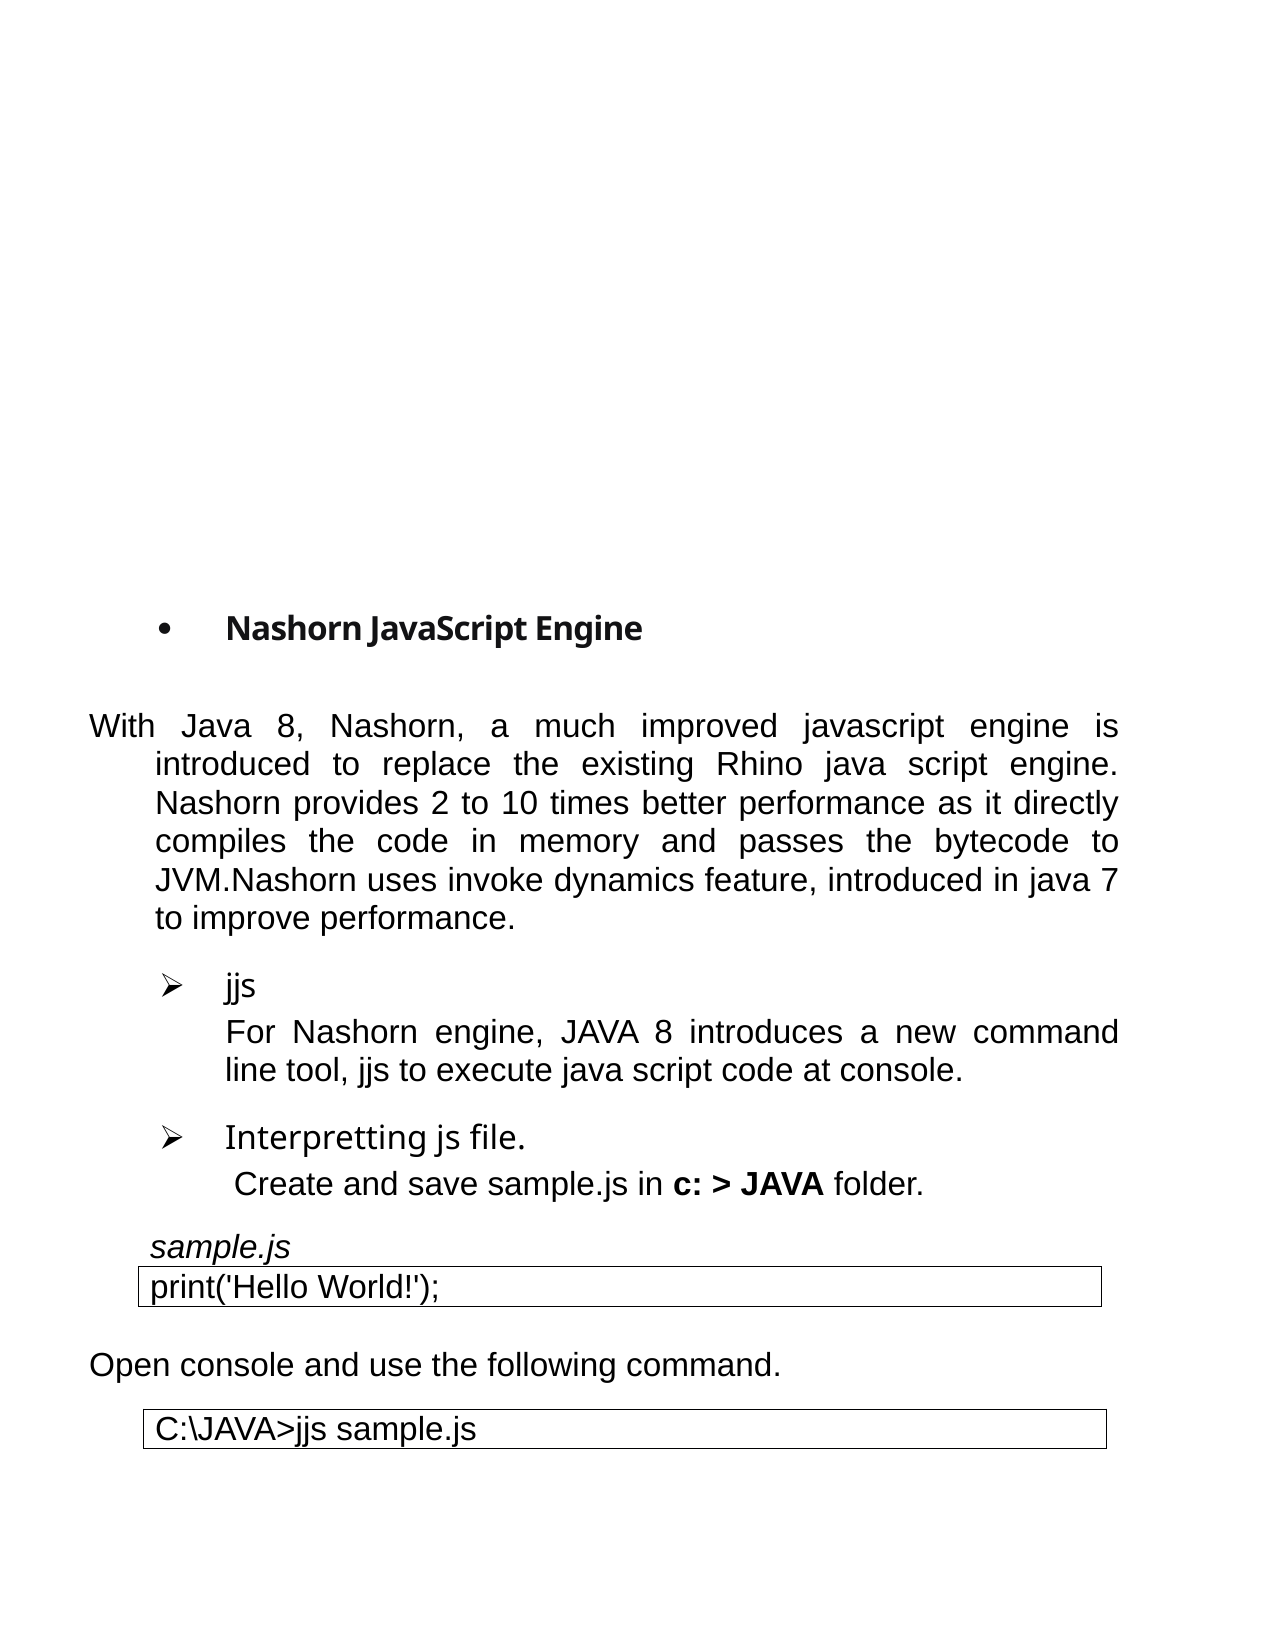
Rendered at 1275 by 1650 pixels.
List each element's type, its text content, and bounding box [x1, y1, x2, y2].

subtitle Nashorn JavaScript Engine [159, 605, 1120, 650]
text With Java 8, Nashorn, a much improved javascript engine is introduced to replace the existing Rhino java script engine. Nashorn provides 2 to 10 times better performance as it directly compiles the code in memory and passes the bytecode to JVM.Nashorn uses invoke dynamics feature, introduced in java 7 to improve performance. [89, 706, 1120, 936]
subtitle jjs [159, 961, 1120, 1007]
text Open console and use the following command. [89, 1345, 1120, 1383]
table_header print('Hello World!'); [139, 1267, 1101, 1306]
table_header C:\JAVA>jjs sample.js [144, 1410, 1106, 1448]
text Create and save sample.js in c: > JAVA folder. [155, 1164, 1120, 1203]
subtitle Interpretting js file. [159, 1114, 1120, 1159]
text sample.js [150, 1228, 1125, 1266]
text For Nashorn engine, JAVA 8 introduces a new command line tool, jjs to execute java script code at console. [225, 1012, 1120, 1089]
